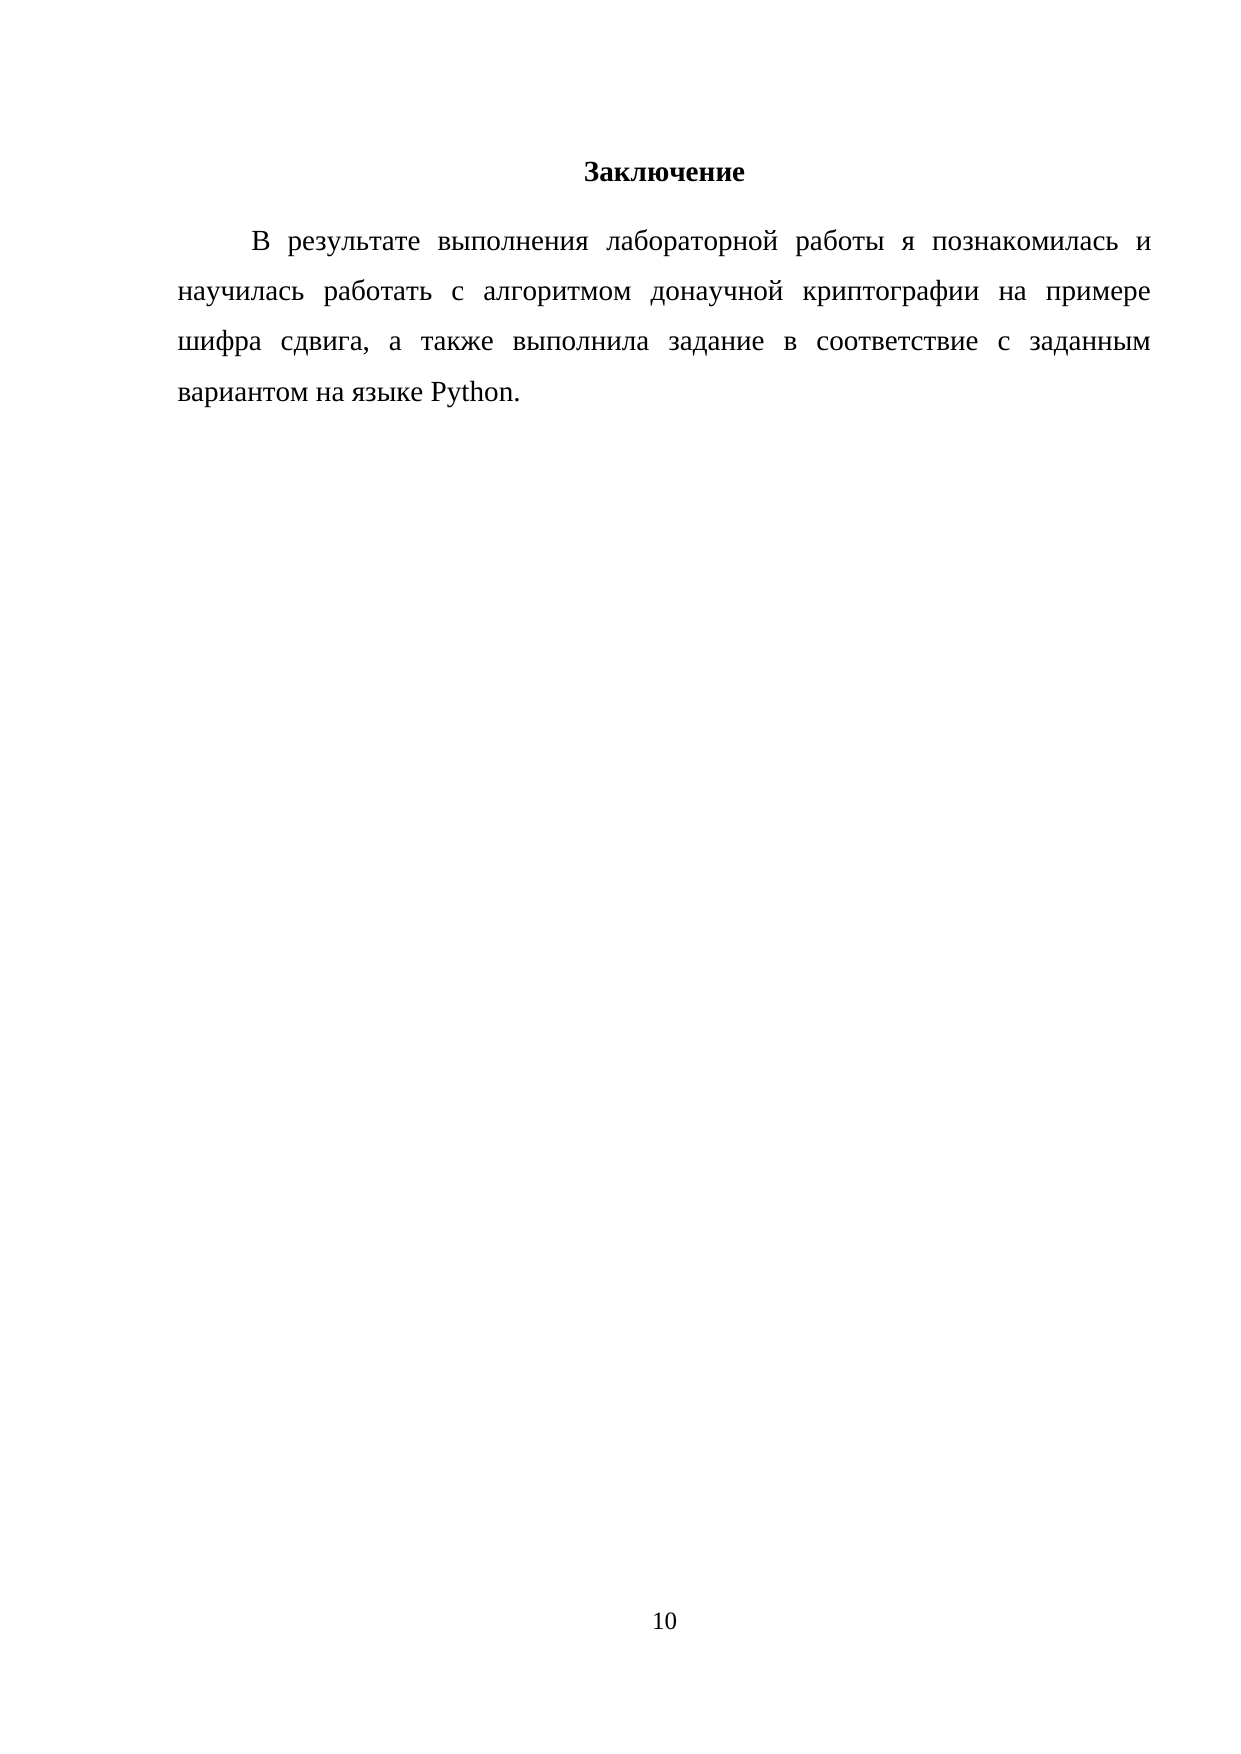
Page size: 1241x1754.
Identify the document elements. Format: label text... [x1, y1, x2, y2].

subtitle Заключение [177, 154, 1152, 187]
text В результате выполнения лабораторной работы я познакомилась и научилась работать с алгоритмом донаучной криптографии на примере шифра сдвига, а также выполнила задание в соответствие с заданным вариантом на языке Python. [177, 223, 1152, 407]
